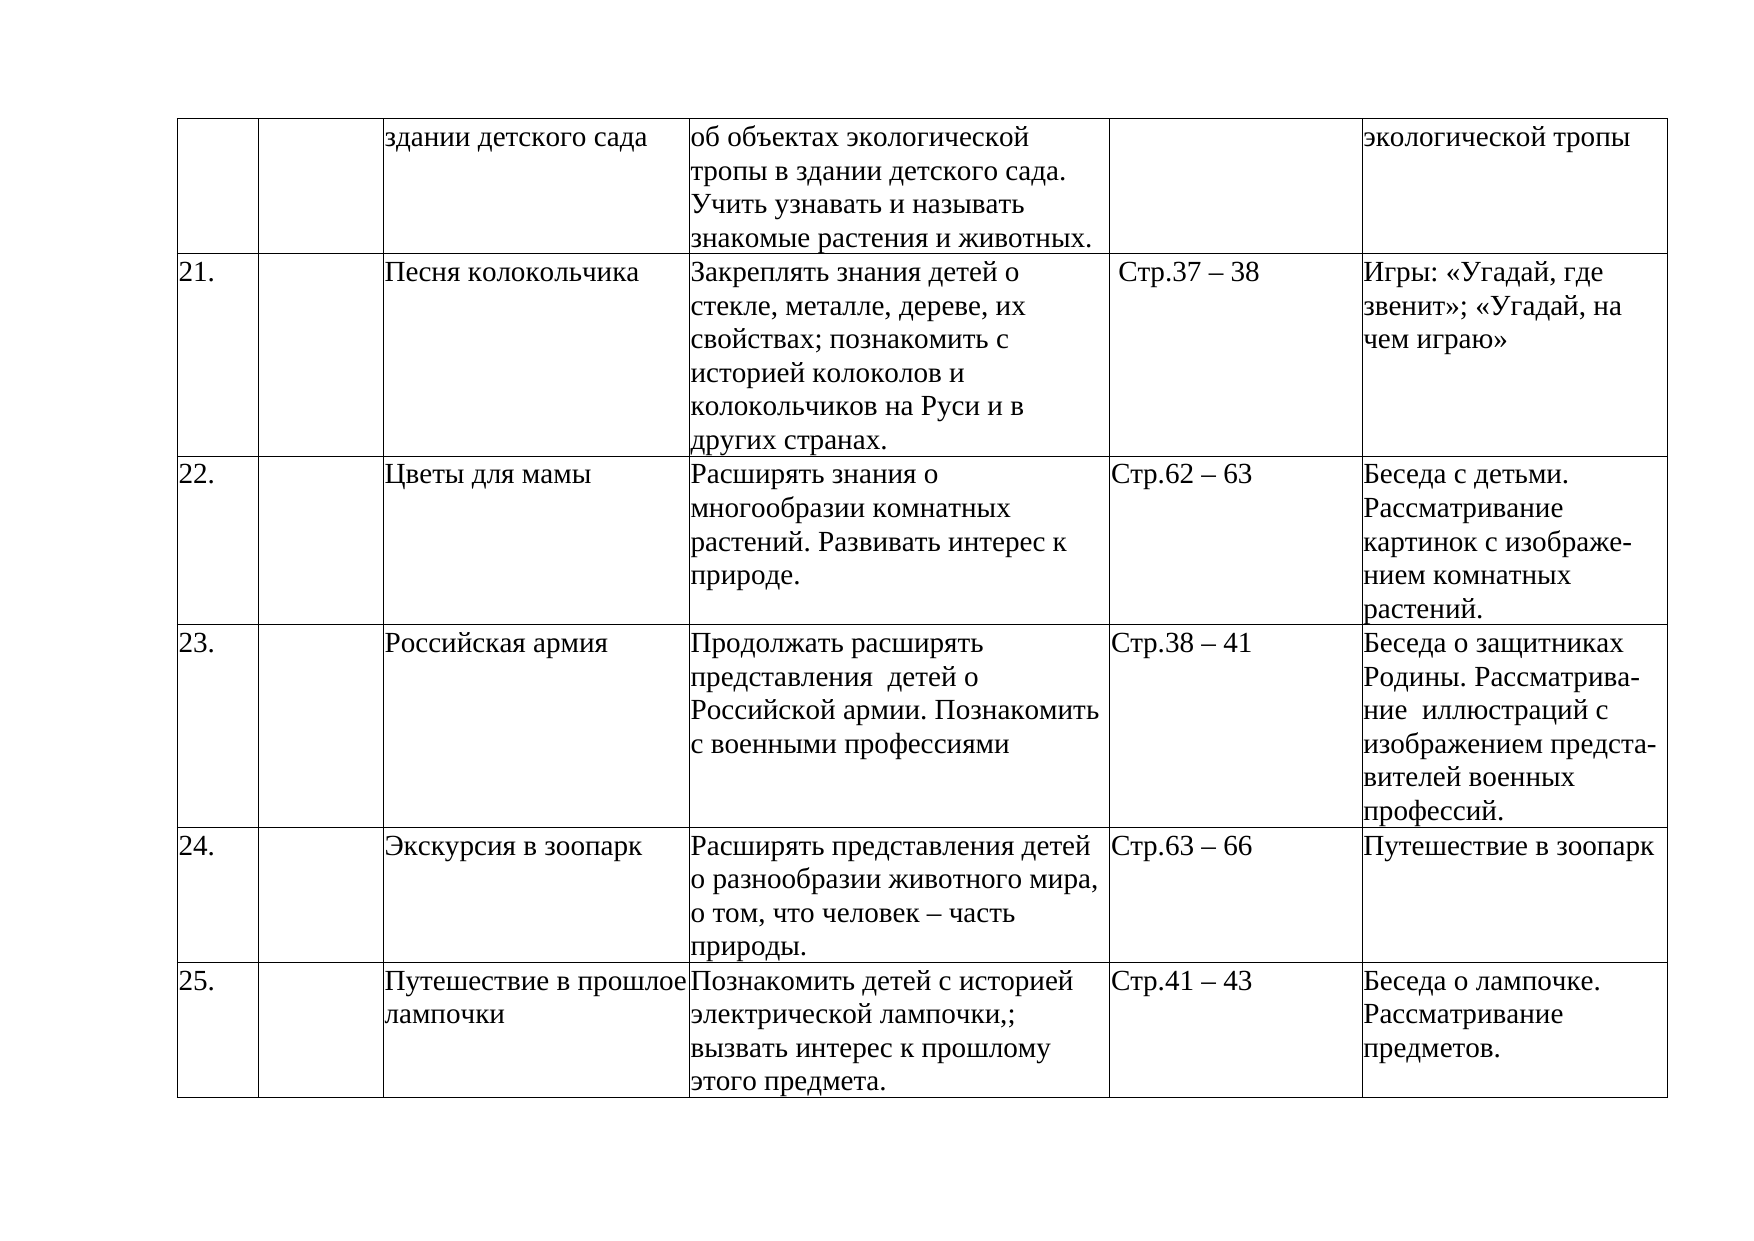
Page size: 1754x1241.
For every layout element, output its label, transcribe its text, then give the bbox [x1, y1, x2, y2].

table_cell [259, 625, 383, 827]
table_cell Беседа о защитниках Родины. Рассматрива-ние иллюстраций с изображением предста-вителей военных профессий. [1363, 625, 1667, 827]
table_cell Стр.37 – 38 [1110, 254, 1362, 456]
table_cell Расширять представления детей о разнообразии животного мира, о том, что человек – часть природы. [690, 828, 1109, 962]
table_cell об объектах экологической тропы в здании детского сада. Учить узнавать и называть знакомые растения и животных. [690, 119, 1109, 253]
table_cell [259, 963, 383, 1097]
table_cell Беседа с детьми. Рассматривание картинок с изображе-нием комнатных растений. [1363, 457, 1667, 624]
table_cell 21. [178, 254, 258, 456]
table_cell Стр.41 – 43 [1110, 963, 1362, 1097]
table_cell [1110, 119, 1362, 253]
table_cell [259, 457, 383, 624]
table_cell [259, 828, 383, 962]
table_cell Стр.62 – 63 [1110, 457, 1362, 624]
table_cell [259, 119, 383, 253]
table_cell Закреплять знания детей о стекле, металле, дереве, их свойствах; познакомить с историей колоколов и колокольчиков на Руси и в других странах. [690, 254, 1109, 456]
table_cell Расширять знания о многообразии комнатных растений. Развивать интерес к природе. [690, 457, 1109, 624]
table_cell Стр.63 – 66 [1110, 828, 1362, 962]
table_cell Цветы для мамы [384, 457, 689, 624]
table_cell Продолжать расширять представления детей о Российской армии. Познакомить с военными профессиями [690, 625, 1109, 827]
table_cell 23. [178, 625, 258, 827]
table_cell Познакомить детей с историей электрической лампочки,; вызвать интерес к прошлому этого предмета. [690, 963, 1109, 1097]
table_cell 24. [178, 828, 258, 962]
table_cell Российская армия [384, 625, 689, 827]
table_cell Стр.38 – 41 [1110, 625, 1362, 827]
table_cell 22. [178, 457, 258, 624]
table_cell [259, 254, 383, 456]
table_cell Путешествие в прошлое лампочки [384, 963, 689, 1097]
table_cell [178, 119, 258, 253]
table_cell Беседа о лампочке. Рассматривание предметов. [1363, 963, 1667, 1097]
table_cell Экскурсия в зоопарк [384, 828, 689, 962]
table_cell Песня колокольчика [384, 254, 689, 456]
table_cell Игры: «Угадай, где звенит»; «Угадай, на чем играю» [1363, 254, 1667, 456]
table_cell экологической тропы [1363, 119, 1667, 253]
table_cell 25. [178, 963, 258, 1097]
table_cell здании детского сада [384, 119, 689, 253]
table_cell Путешествие в зоопарк [1363, 828, 1667, 962]
